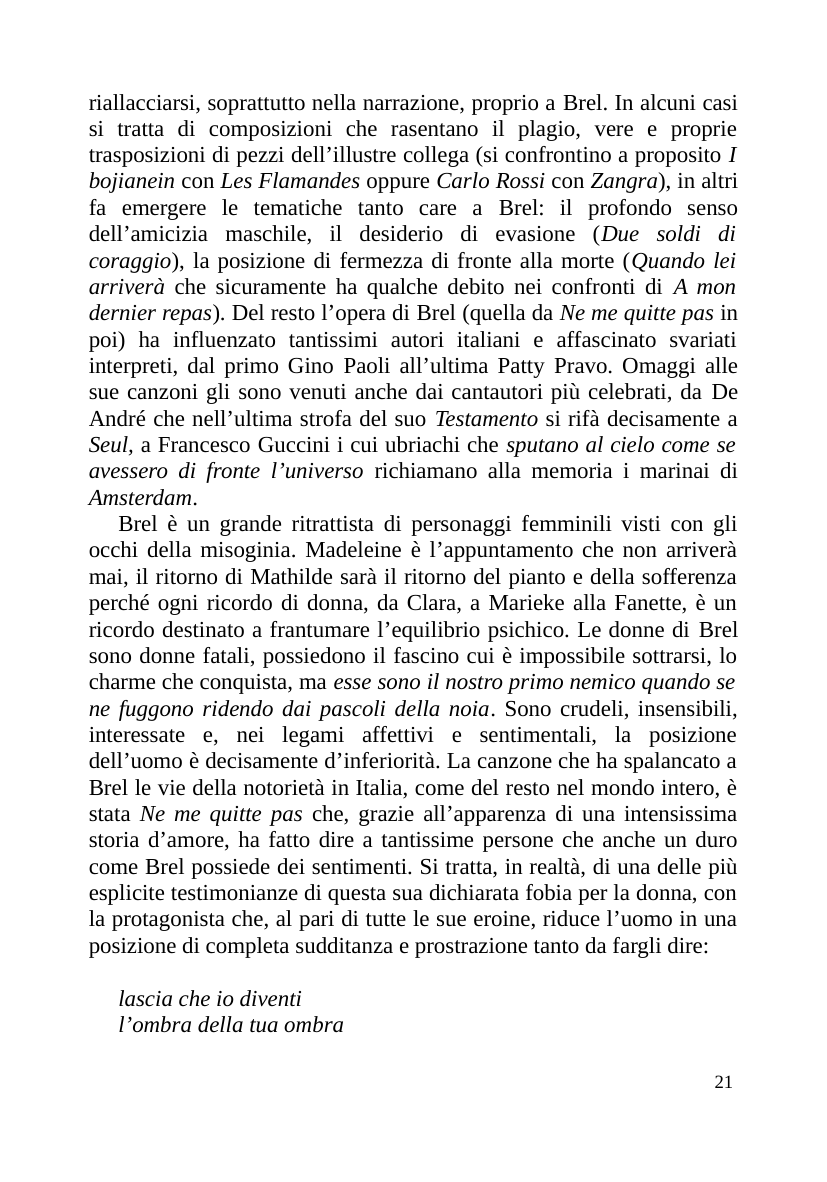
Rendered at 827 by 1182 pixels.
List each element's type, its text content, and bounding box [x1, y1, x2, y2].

text riallacciarsi, soprattutto nella narrazione, proprio a Brel. In alcuni casi si tratta di composizioni che rasentano il plagio, vere e proprie trasposizioni di pezzi dell’illustre collega (si confrontino a proposito I bojianein con Les Flamandes oppure Carlo Rossi con Zangra), in altri fa emergere le tematiche tanto care a Brel: il profondo senso dell’amicizia maschile, il desiderio di evasione (Due soldi di coraggio), la posizione di fermezza di fronte alla morte (Quando lei arriverà che sicuramente ha qualche debito nei confronti di A mon dernier repas). Del resto l’opera di Brel (quella da Ne me quitte pas in poi) ha influenzato tantissimi autori italiani e affascinato svariati interpreti, dal primo Gino Paoli all’ultima Patty Pravo. Omaggi alle sue canzoni gli sono venuti anche dai cantautori più celebrati, da De André che nell’ultima strofa del suo Testamento si rifà decisamente a Seul, a Francesco Guccini i cui ubriachi che sputano al cielo come se avessero di fronte l’universo richiamano alla memoria i marinai di Amsterdam. [88, 88, 738, 510]
text Brel è un grande ritrattista di personaggi femminili visti con gli occhi della misoginia. Madeleine è l’appuntamento che non arriverà mai, il ritorno di Mathilde sarà il ritorno del pianto e della sofferenza perché ogni ricordo di donna, da Clara, a Marieke alla Fanette, è un ricordo destinato a frantumare l’equilibrio psichico. Le donne di Brel sono donne fatali, possiedono il fascino cui è impossibile sottrarsi, lo charme che conquista, ma esse sono il nostro primo nemico quando se ne fuggono ridendo dai pascoli della noia. Sono crudeli, insensibili, interessate e, nei legami affettivi e sentimentali, la posizione dell’uomo è decisamente d’inferiorità. La canzone che ha spalancato a Brel le vie della notorietà in Italia, come del resto nel mondo intero, è stata Ne me quitte pas che, grazie all’apparenza di una intensissima storia d’amore, ha fatto dire a tantissime persone che anche un duro come Brel possiede dei sentimenti. Si tratta, in realtà, di una delle più esplicite testimonianze di questa sua dichiarata fobia per la donna, con la protagonista che, al pari di tutte le sue eroine, riduce l’uomo in una posizione di completa sudditanza e prostrazione tanto da fargli dire: [88, 510, 738, 958]
text l’ombra della tua ombra [88, 1011, 738, 1037]
text lascia che io diventi [88, 984, 738, 1011]
